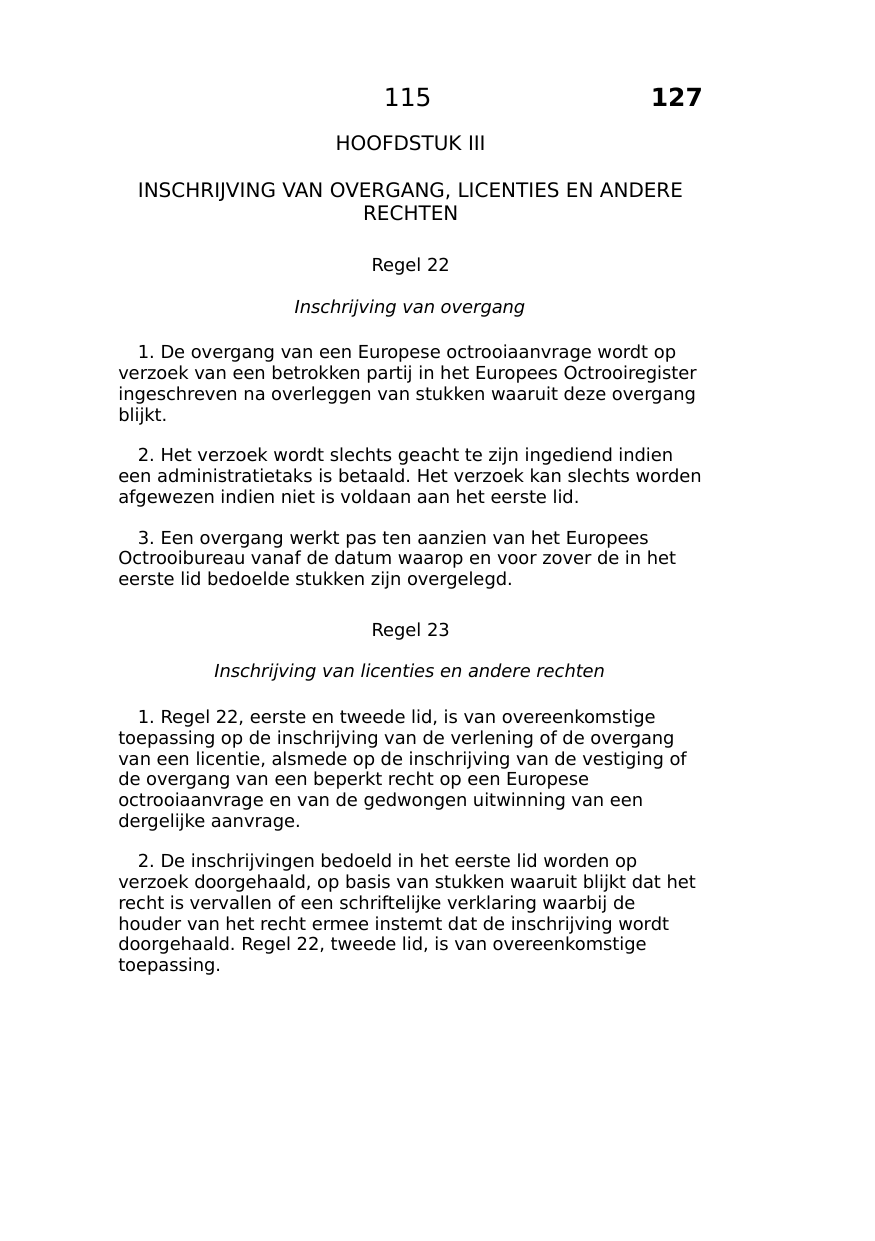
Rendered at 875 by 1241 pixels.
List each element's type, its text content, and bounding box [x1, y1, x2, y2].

text 2. Het verzoek wordt slechts geacht te zijn ingediend indien een administratietaks is betaald. Het verzoek kan slechts worden afgewezen indien niet is voldaan aan het eerste lid. [118, 445, 703, 507]
subtitle HOOFDSTUK III INSCHRIJVING VAN OVERGANG, LICENTIES EN ANDERE RECHTEN [118, 132, 703, 225]
text 1. De overgang van een Europese octrooiaanvrage wordt op verzoek van een betrokken partij in het Europees Octrooiregister ingeschreven na overleggen van stukken waaruit deze overgang blijkt. [118, 342, 703, 425]
subtitle Regel 23 Inschrijving van licenties en andere rechten [118, 620, 703, 682]
text 1. Regel 22, eerste en tweede lid, is van overeenkomstige toepassing op de inschrijving van de verlening of de overgang van een licentie, alsmede op de inschrijving van de vestiging of de overgang van een beperkt recht op een Europese octrooiaanvrage en van de gedwongen uitwinning van een dergelijke aanvrage. [118, 707, 703, 831]
subtitle Regel 22 Inschrijving van overgang [118, 255, 703, 317]
text 3. Een overgang werkt pas ten aanzien van het Europees Octrooibureau vanaf de datum waarop en voor zover de in het eerste lid bedoelde stukken zijn overgelegd. [118, 527, 703, 590]
text 2. De inschrijvingen bedoeld in het eerste lid worden op verzoek doorgehaald, op basis van stukken waaruit blijkt dat het recht is vervallen of een schriftelijke verklaring waarbij de houder van het recht ermee instemt dat de inschrijving wordt doorgehaald. Regel 22, tweede lid, is van overeenkomstige toepassing. [118, 851, 703, 976]
